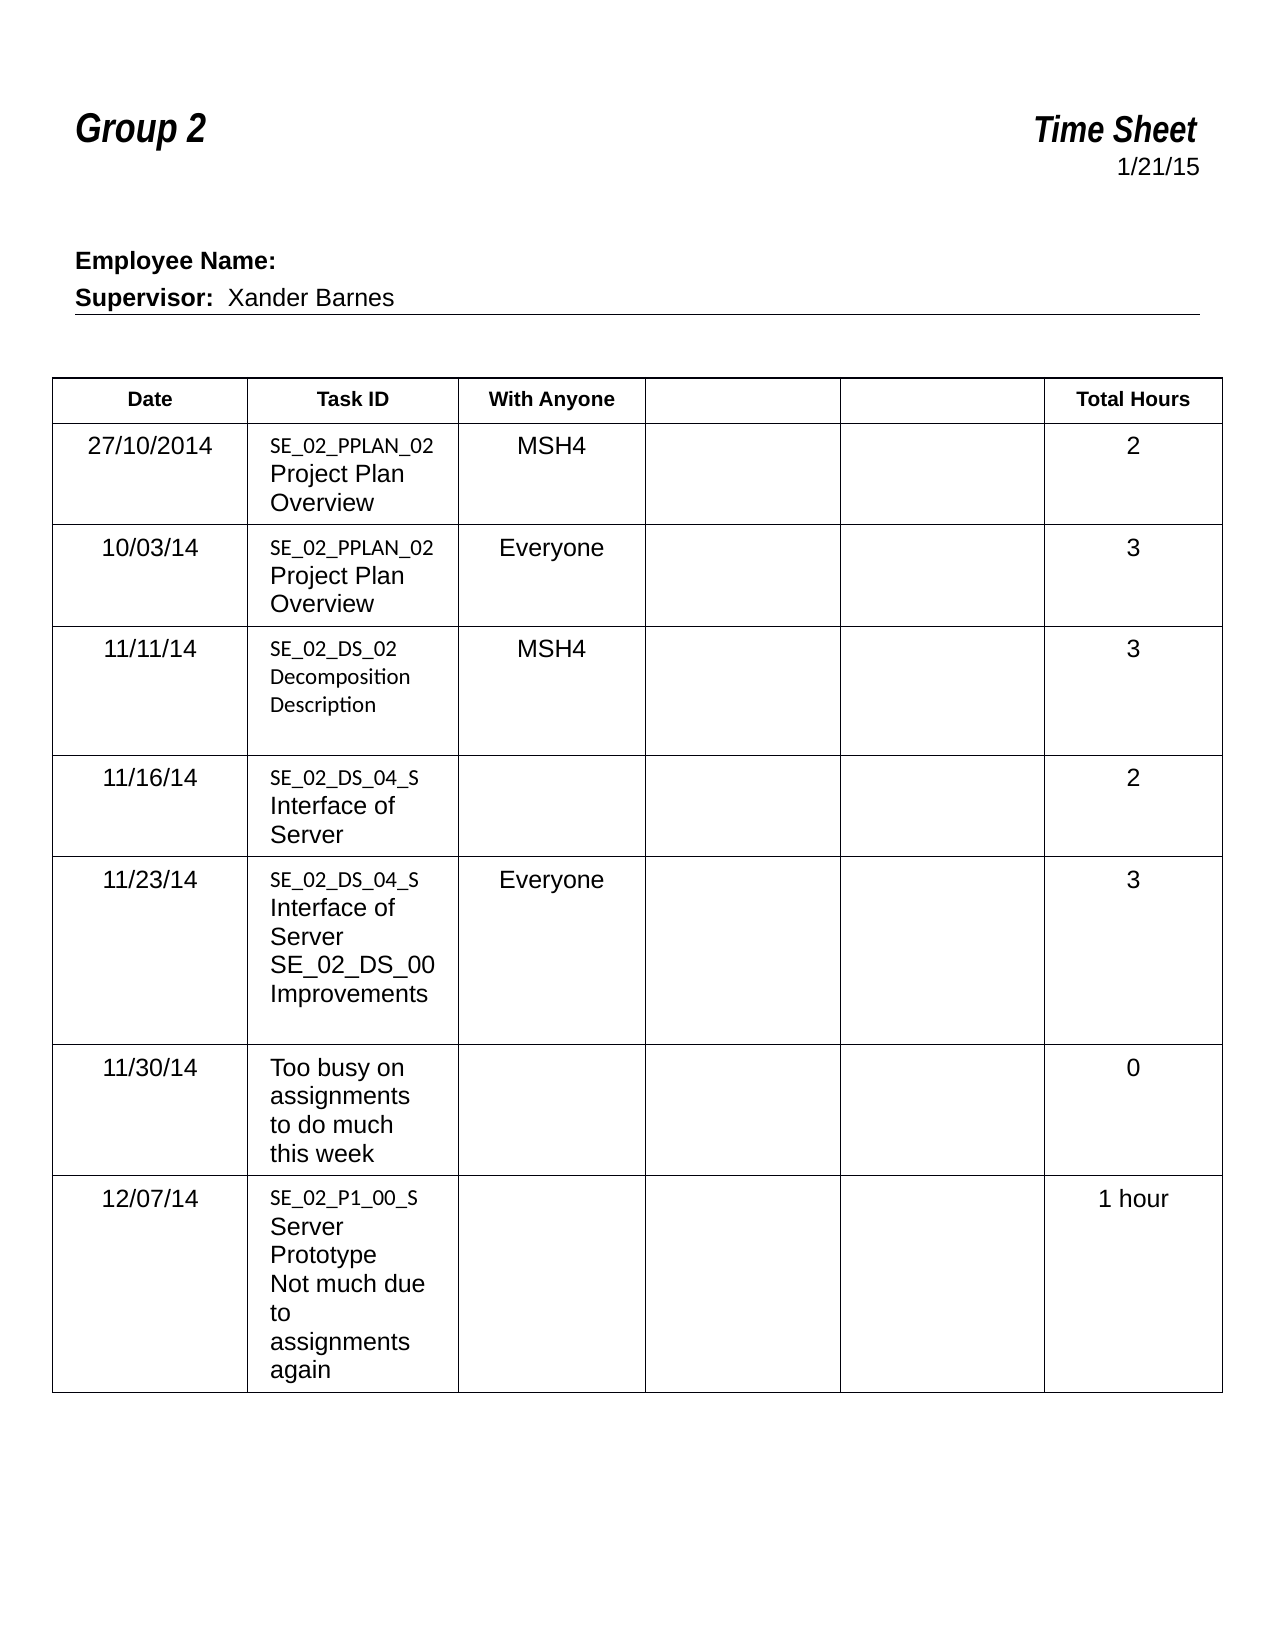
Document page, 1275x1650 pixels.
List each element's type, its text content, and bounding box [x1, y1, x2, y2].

table_cell SE_02_DS_04_S Interface of Server SE_02_DS_00 Improvements [248, 857, 458, 1044]
table_cell SE_02_DS_02 Decomposition Description [248, 627, 458, 754]
table_cell 0 [1045, 1045, 1222, 1175]
table_cell Everyone [459, 857, 645, 1044]
table_header Date [53, 379, 247, 423]
text Supervisor: Xander Barnes [75, 283, 1200, 314]
table_cell SE_02_P1_00_S Server Prototype Not much due to assignments again [248, 1176, 458, 1392]
table_cell 11/11/14 [53, 627, 247, 754]
table_cell [646, 756, 840, 856]
table_cell [459, 1045, 645, 1175]
table_cell MSH4 [459, 627, 645, 754]
table_cell 2 [1045, 424, 1222, 524]
table_header Task ID [248, 379, 458, 423]
table_cell [646, 857, 840, 1044]
table_cell MSH4 [459, 424, 645, 524]
table_cell 3 [1045, 627, 1222, 754]
table_header Total Hours [1045, 379, 1222, 423]
table_header [841, 379, 1044, 423]
table_cell 27/10/2014 [53, 424, 247, 524]
table_cell [841, 1176, 1044, 1392]
table_cell Everyone [459, 525, 645, 626]
table_cell 30/11/14 [53, 1045, 247, 1175]
table_cell [841, 756, 1044, 856]
table_cell [841, 424, 1044, 524]
text Employee Name: [75, 246, 1200, 275]
text Group 2 Time Sheet [75, 104, 1200, 152]
table_cell [841, 857, 1044, 1044]
table_cell 07/12/14 [53, 1176, 247, 1392]
table_header [646, 379, 840, 423]
table_cell Too busy on assignments to do much this week [248, 1045, 458, 1175]
table_cell [646, 424, 840, 524]
table_cell [646, 1176, 840, 1392]
table_cell 1 hour [1045, 1176, 1222, 1392]
table_cell SE_02_PPLAN_02 Project Plan Overview [248, 424, 458, 524]
table_cell [646, 525, 840, 626]
table_cell 03/10/14 [53, 525, 247, 626]
table_cell [841, 525, 1044, 626]
table_cell [459, 1176, 645, 1392]
table_cell [646, 1045, 840, 1175]
table_cell [459, 756, 645, 856]
table_cell [841, 1045, 1044, 1175]
table_cell 23/11/14 [53, 857, 247, 1044]
table_cell 3 [1045, 525, 1222, 626]
table_cell 3 [1045, 857, 1222, 1044]
table_cell [646, 627, 840, 754]
table_header With Anyone [459, 379, 645, 423]
table_cell SE_02_DS_04_S Interface of Server [248, 756, 458, 856]
table_cell [841, 627, 1044, 754]
table_cell SE_02_PPLAN_02 Project Plan Overview [248, 525, 458, 626]
table_cell 16/11/14 [53, 756, 247, 856]
table_cell 2 [1045, 756, 1222, 856]
text 1/21/15 [75, 152, 1200, 180]
